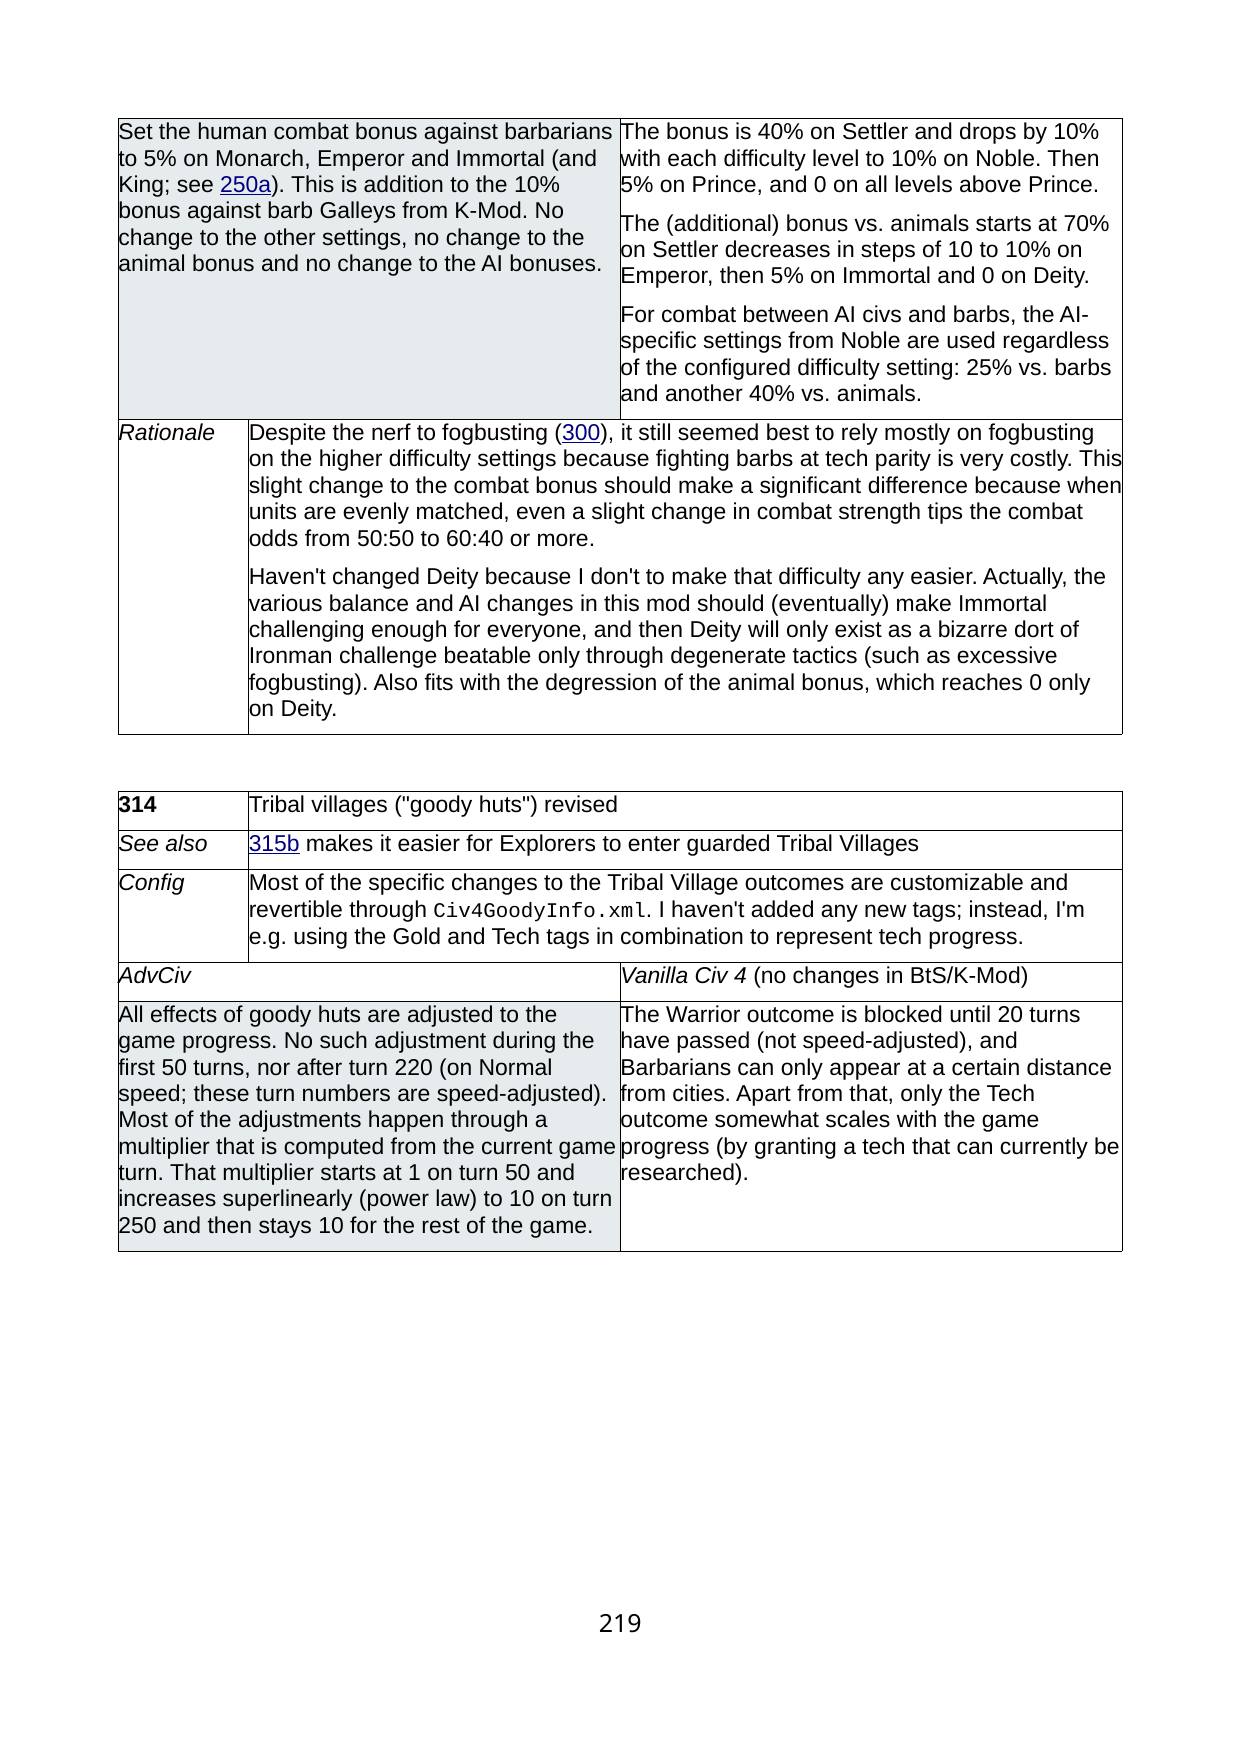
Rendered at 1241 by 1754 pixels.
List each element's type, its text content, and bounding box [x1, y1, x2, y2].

table_cell AdvCiv [119, 963, 620, 1001]
table_cell Vanilla Civ 4 (no changes in BtS/K-Mod) [621, 963, 1122, 1001]
table_cell Config [119, 870, 248, 962]
table_cell The bonus is 40% on Settler and drops by 10% with each difficulty level to 10% on Noble. Then 5% on Prince, and 0 on all levels above Prince. The (additional) bonus vs. animals starts at 70% on Settler decreases in steps of 10 to 10% on Emperor, then 5% on Immortal and 0 on Deity. For combat between AI civs and barbs, the AI-specific settings from Noble are used regardless of the configured difficulty setting: 25% vs. barbs and another 40% vs. animals. [621, 119, 1122, 419]
table_header Tribal villages ("goody huts") revised [249, 792, 1122, 830]
table_cell All effects of goody huts are adjusted to the game progress. No such adjustment during the first 50 turns, nor after turn 220 (on Normal speed; these turn numbers are speed-adjusted). Most of the adjustments happen through a multiplier that is computed from the current game turn. That multiplier starts at 1 on turn 50 and increases superlinearly (power law) to 10 on turn 250 and then stays 10 for the rest of the game. [119, 1002, 620, 1251]
table_cell The Warrior outcome is blocked until 20 turns have passed (not speed-adjusted), and Barbarians can only appear at a certain distance from cities. Apart from that, only the Tech outcome somewhat scales with the game progress (by granting a tech that can currently be researched). [621, 1002, 1122, 1251]
table_cell Despite the nerf to fogbusting (300), it still seemed best to rely mostly on fogbusting on the higher difficulty settings because fighting barbs at tech parity is very costly. This slight change to the combat bonus should make a significant difference because when units are evenly matched, even a slight change in combat strength tips the combat odds from 50:50 to 60:40 or more. Haven't changed Deity because I don't to make that difficulty any easier. Actually, the various balance and AI changes in this mod should (eventually) make Immortal challenging enough for everyone, and then Deity will only exist as a bizarre dort of Ironman challenge beatable only through degenerate tactics (such as excessive fogbusting). Also fits with the degression of the animal bonus, which reaches 0 only on Deity. [249, 420, 1122, 734]
table_cell 315b makes it easier for Explorers to enter guarded Tribal Villages [249, 831, 1122, 869]
table_cell Rationale [119, 420, 248, 734]
table_header 314 [119, 792, 248, 830]
table_cell Most of the specific changes to the Tribal Village outcomes are customizable and revertible through Civ4GoodyInfo.xml. I haven't added any new tags; instead, I'm e.g. using the Gold and Tech tags in combination to represent tech progress. [249, 870, 1122, 962]
table_cell Set the human combat bonus against barbarians to 5% on Monarch, Emperor and Immortal (and King; see 250a). This is addition to the 10% bonus against barb Galleys from K-Mod. No change to the other settings, no change to the animal bonus and no change to the AI bonuses. [119, 119, 620, 419]
table_cell See also [119, 831, 248, 869]
